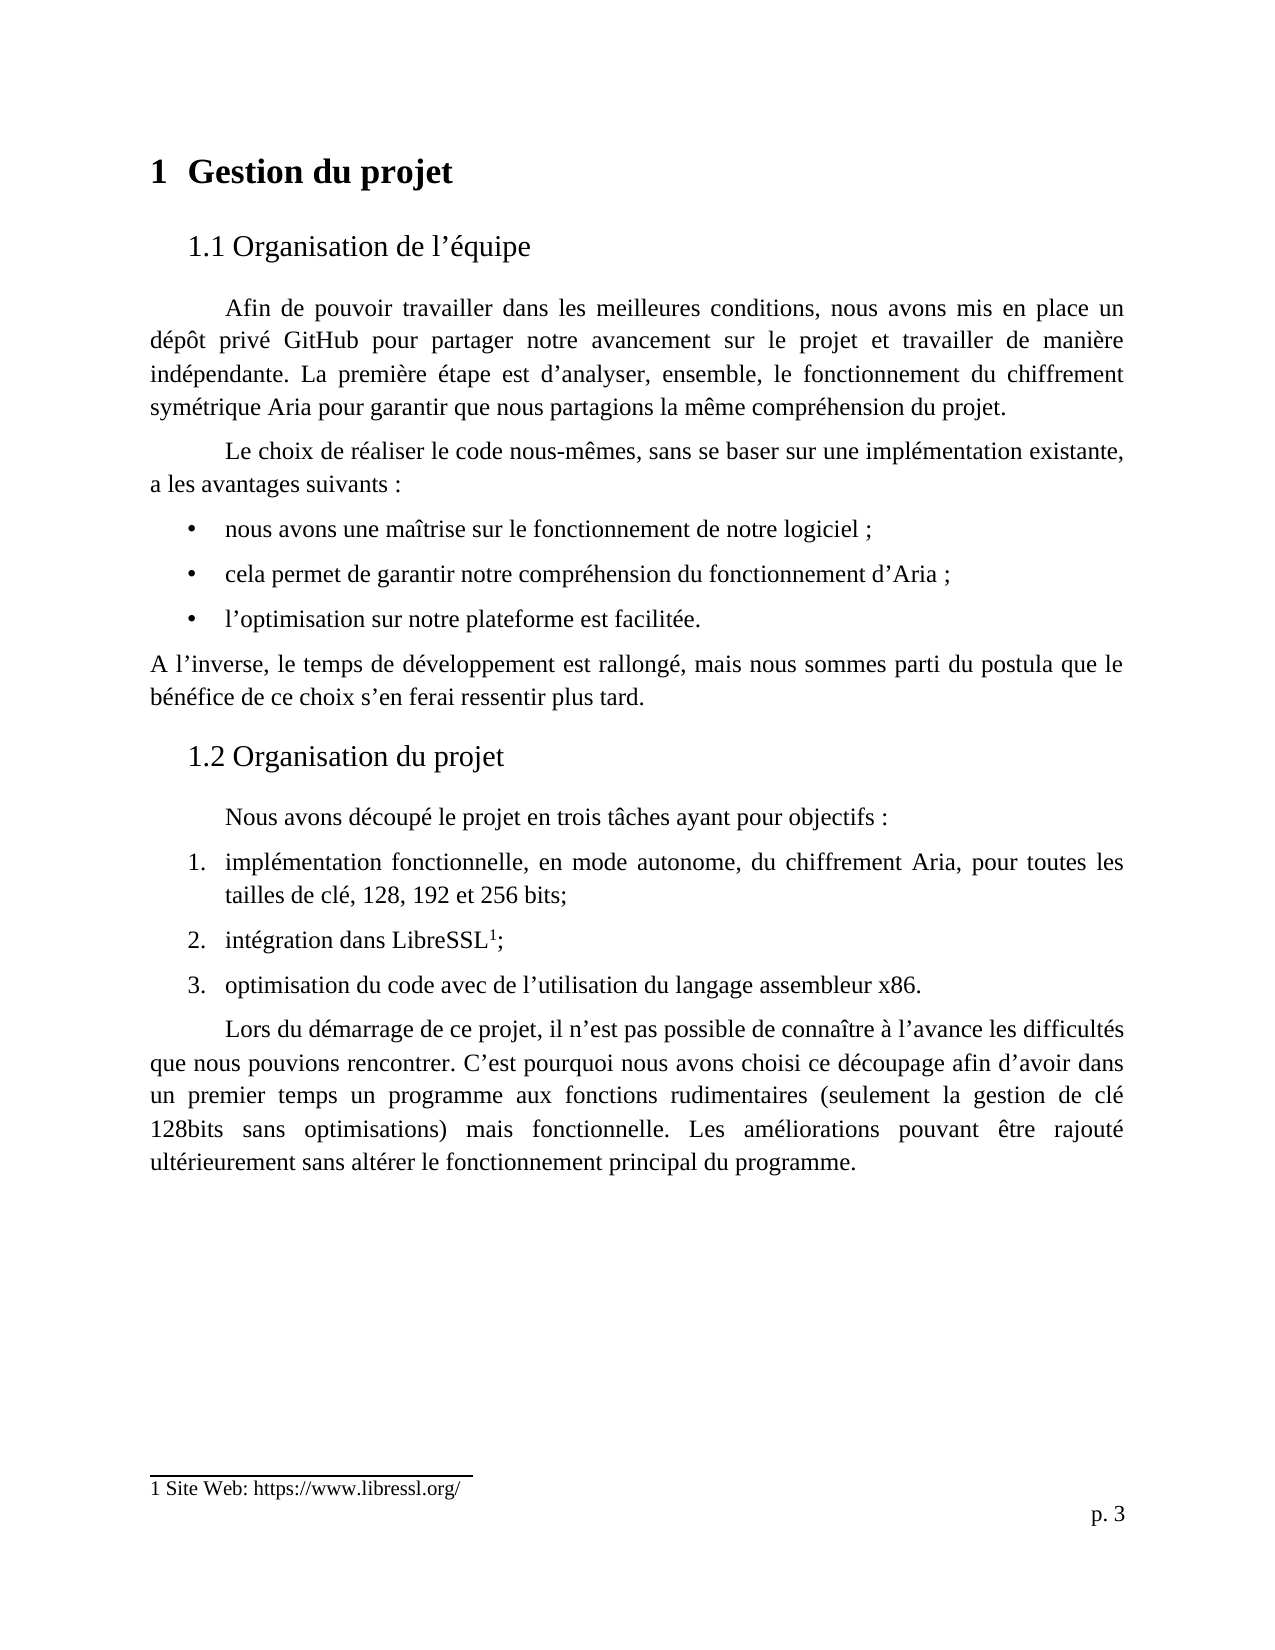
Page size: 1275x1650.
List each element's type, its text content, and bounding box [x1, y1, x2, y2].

text Afin de pouvoir travailler dans les meilleures conditions, nous avons mis en place un dépôt privé GitHub pour partager notre avancement sur le projet et travailler de manière indépendante. La première étape est d’analyser, ensemble, le fonctionnement du chiffrement symétrique Aria pour garantir que nous partagions la même compréhension du projet. [150, 293, 1125, 420]
text Nous avons découpé le projet en trois tâches ayant pour objectifs : [150, 802, 1125, 831]
list Site Web: https://www.libressl.org/ [150, 1476, 1125, 1500]
subtitle Gestion du projet [150, 150, 1125, 191]
list l’optimisation sur notre plateforme est facilitée. [187, 604, 1125, 633]
text A l’inverse, le temps de développement est rallongé, mais nous sommes parti du postula que le bénéfice de ce choix s’en ferai ressentir plus tard. [150, 649, 1125, 710]
subtitle Organisation du projet [187, 738, 1125, 773]
list optimisation du code avec de l’utilisation du langage assembleur x86. [187, 970, 1125, 998]
list cela permet de garantir notre compréhension du fonctionnement d’Aria ; [187, 559, 1125, 588]
list implémentation fonctionnelle, en mode autonome, du chiffrement Aria, pour toutes les tailles de clé, 128, 192 et 256 bits; [187, 847, 1125, 909]
text Lors du démarrage de ce projet, il n’est pas possible de connaître à l’avance les difficultés que nous pouvions rencontrer. C’est pourquoi nous avons choisi ce découpage afin d’avoir dans un premier temps un programme aux fonctions rudimentaires (seulement la gestion de clé 128bits sans optimisations) mais fonctionnelle. Les améliorations pouvant être rajouté ultérieurement sans altérer le fonctionnement principal du programme. [150, 1014, 1125, 1175]
list intégration dans LibreSSL; [187, 925, 1125, 954]
list nous avons une maîtrise sur le fonctionnement de notre logiciel ; [187, 514, 1125, 543]
subtitle Organisation de l’équipe [187, 228, 1125, 263]
text Le choix de réaliser le code nous-mêmes, sans se baser sur une implémentation existante, a les avantages suivants : [150, 436, 1125, 498]
